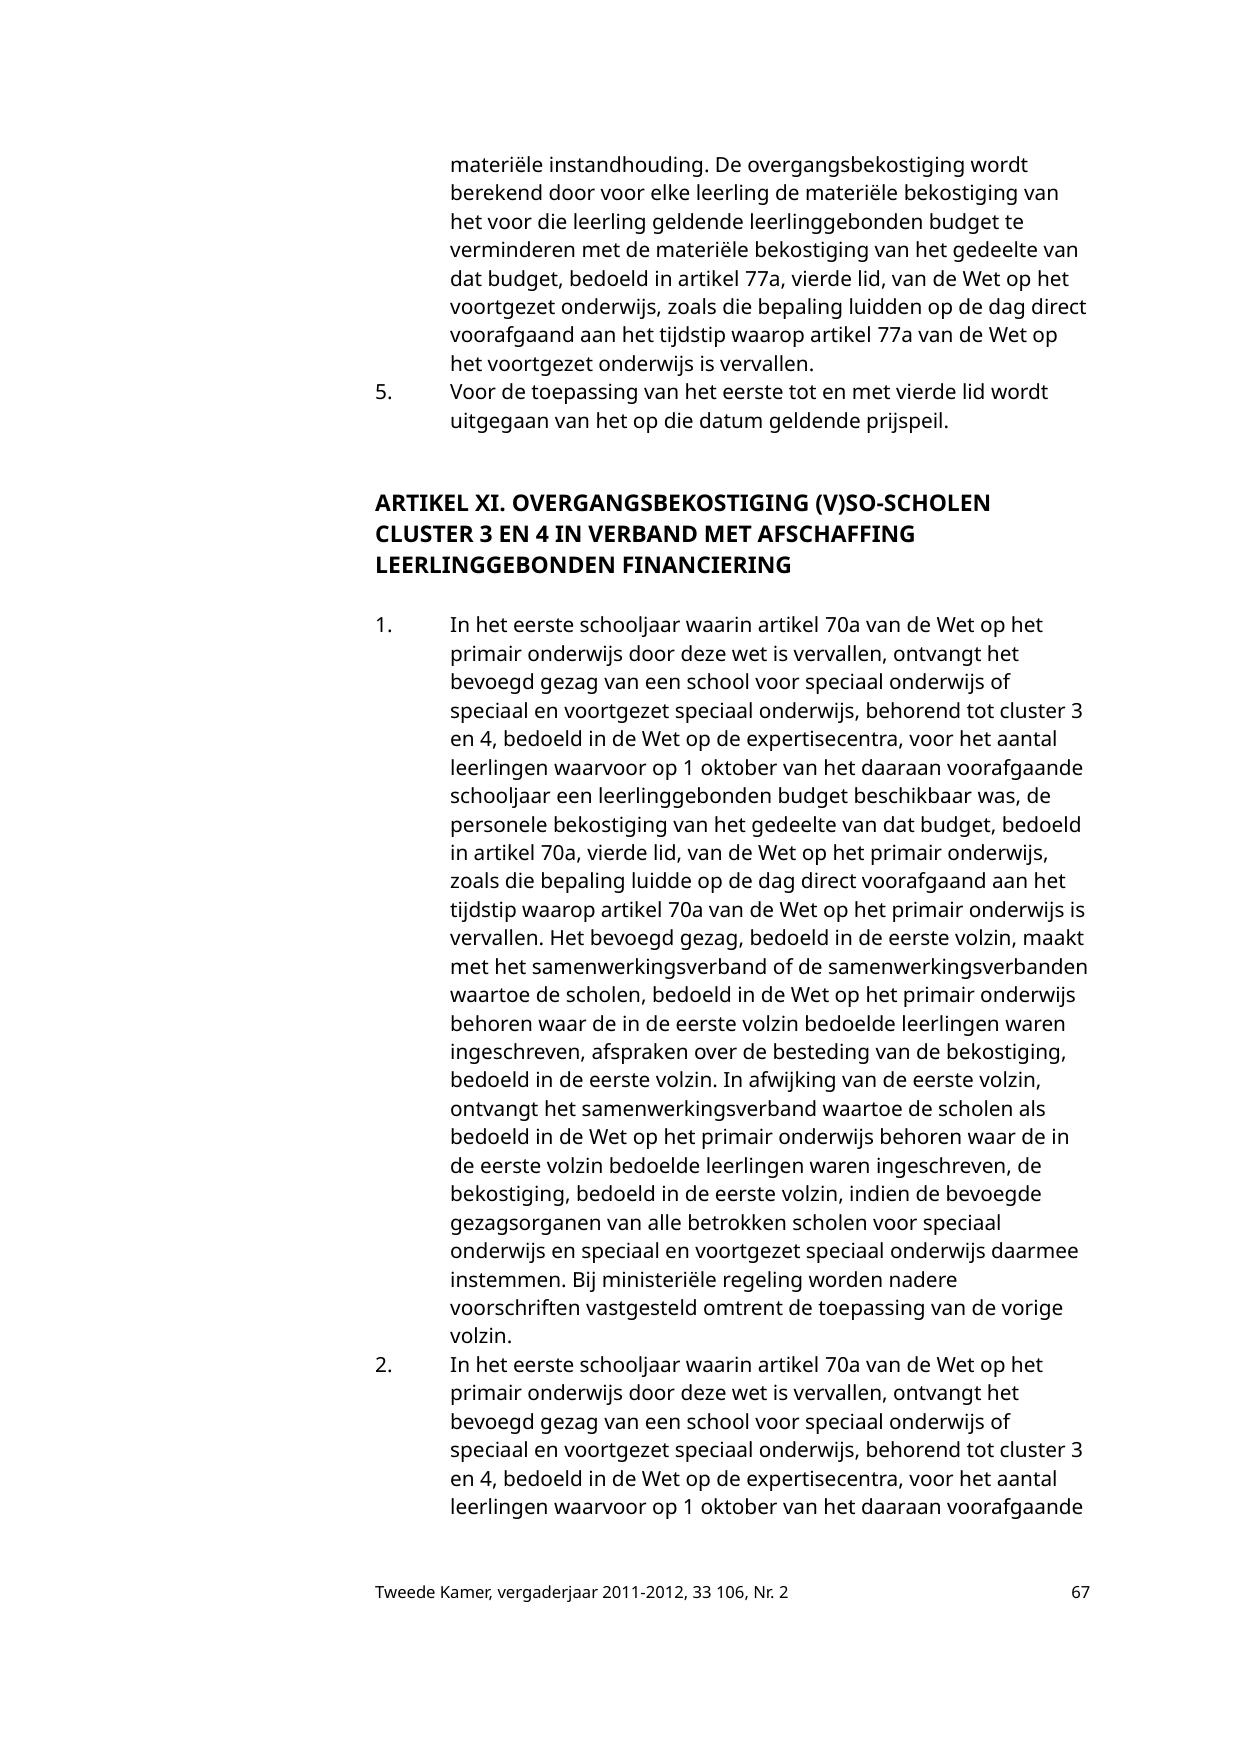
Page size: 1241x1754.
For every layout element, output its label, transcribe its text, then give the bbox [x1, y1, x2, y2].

list In het eerste schooljaar waarin artikel 70a van de Wet op het primair onderwijs door deze wet is vervallen, ontvangt het bevoegd gezag van een school voor speciaal onderwijs of speciaal en voortgezet speciaal onderwijs, behorend tot cluster 3 en 4, bedoeld in de Wet op de expertisecentra, voor het aantal leerlingen waarvoor op 1 oktober van het daaraan voorafgaande schooljaar een leerlinggebonden budget beschikbaar was, de personele bekostiging van het gedeelte van dat budget, bedoeld in artikel 70a, vierde lid, van de Wet op het primair onderwijs, zoals die bepaling luidde op de dag direct voorafgaand aan het tijdstip waarop artikel 70a van de Wet op het primair onderwijs is vervallen. Het bevoegd gezag, bedoeld in de eerste volzin, maakt met het samenwerkingsverband of de samenwerkingsverbanden waartoe de scholen, bedoeld in de Wet op het primair onderwijs behoren waar de in de eerste volzin bedoelde leerlingen waren ingeschreven, afspraken over de besteding van de bekostiging, bedoeld in de eerste volzin. In afwijking van de eerste volzin, ontvangt het samenwerkingsverband waartoe de scholen als bedoeld in de Wet op het primair onderwijs behoren waar de in de eerste volzin bedoelde leerlingen waren ingeschreven, de bekostiging, bedoeld in de eerste volzin, indien de bevoegde gezagsorganen van alle betrokken scholen voor speciaal onderwijs en speciaal en voortgezet speciaal onderwijs daarmee instemmen. Bij ministeriële regeling worden nadere voorschriften vastgesteld omtrent de toepassing van de vorige volzin. [375, 611, 1090, 1350]
list materiële instandhouding. De overgangsbekostiging wordt berekend door voor elke leerling de materiële bekostiging van het voor die leerling geldende leerlinggebonden budget te verminderen met de materiële bekostiging van het gedeelte van dat budget, bedoeld in artikel 77a, vierde lid, van de Wet op het voortgezet onderwijs, zoals die bepaling luidden op de dag direct voorafgaand aan het tijdstip waarop artikel 77a van de Wet op het voortgezet onderwijs is vervallen. [375, 150, 1090, 377]
list In het eerste schooljaar waarin artikel 70a van de Wet op het primair onderwijs door deze wet is vervallen, ontvangt het bevoegd gezag van een school voor speciaal onderwijs of speciaal en voortgezet speciaal onderwijs, behorend tot cluster 3 en 4, bedoeld in de Wet op de expertisecentra, voor het aantal leerlingen waarvoor op 1 oktober van het daaraan voorafgaande [375, 1350, 1090, 1521]
subtitle ARTIKEL XI. OVERGANGSBEKOSTIGING (V)SO-SCHOLEN CLUSTER 3 EN 4 IN VERBAND MET AFSCHAFFING LEERLINGGEBONDEN FINANCIERING [375, 487, 1090, 581]
list Voor de toepassing van het eerste tot en met vierde lid wordt uitgegaan van het op die datum geldende prijspeil. [375, 377, 1090, 434]
